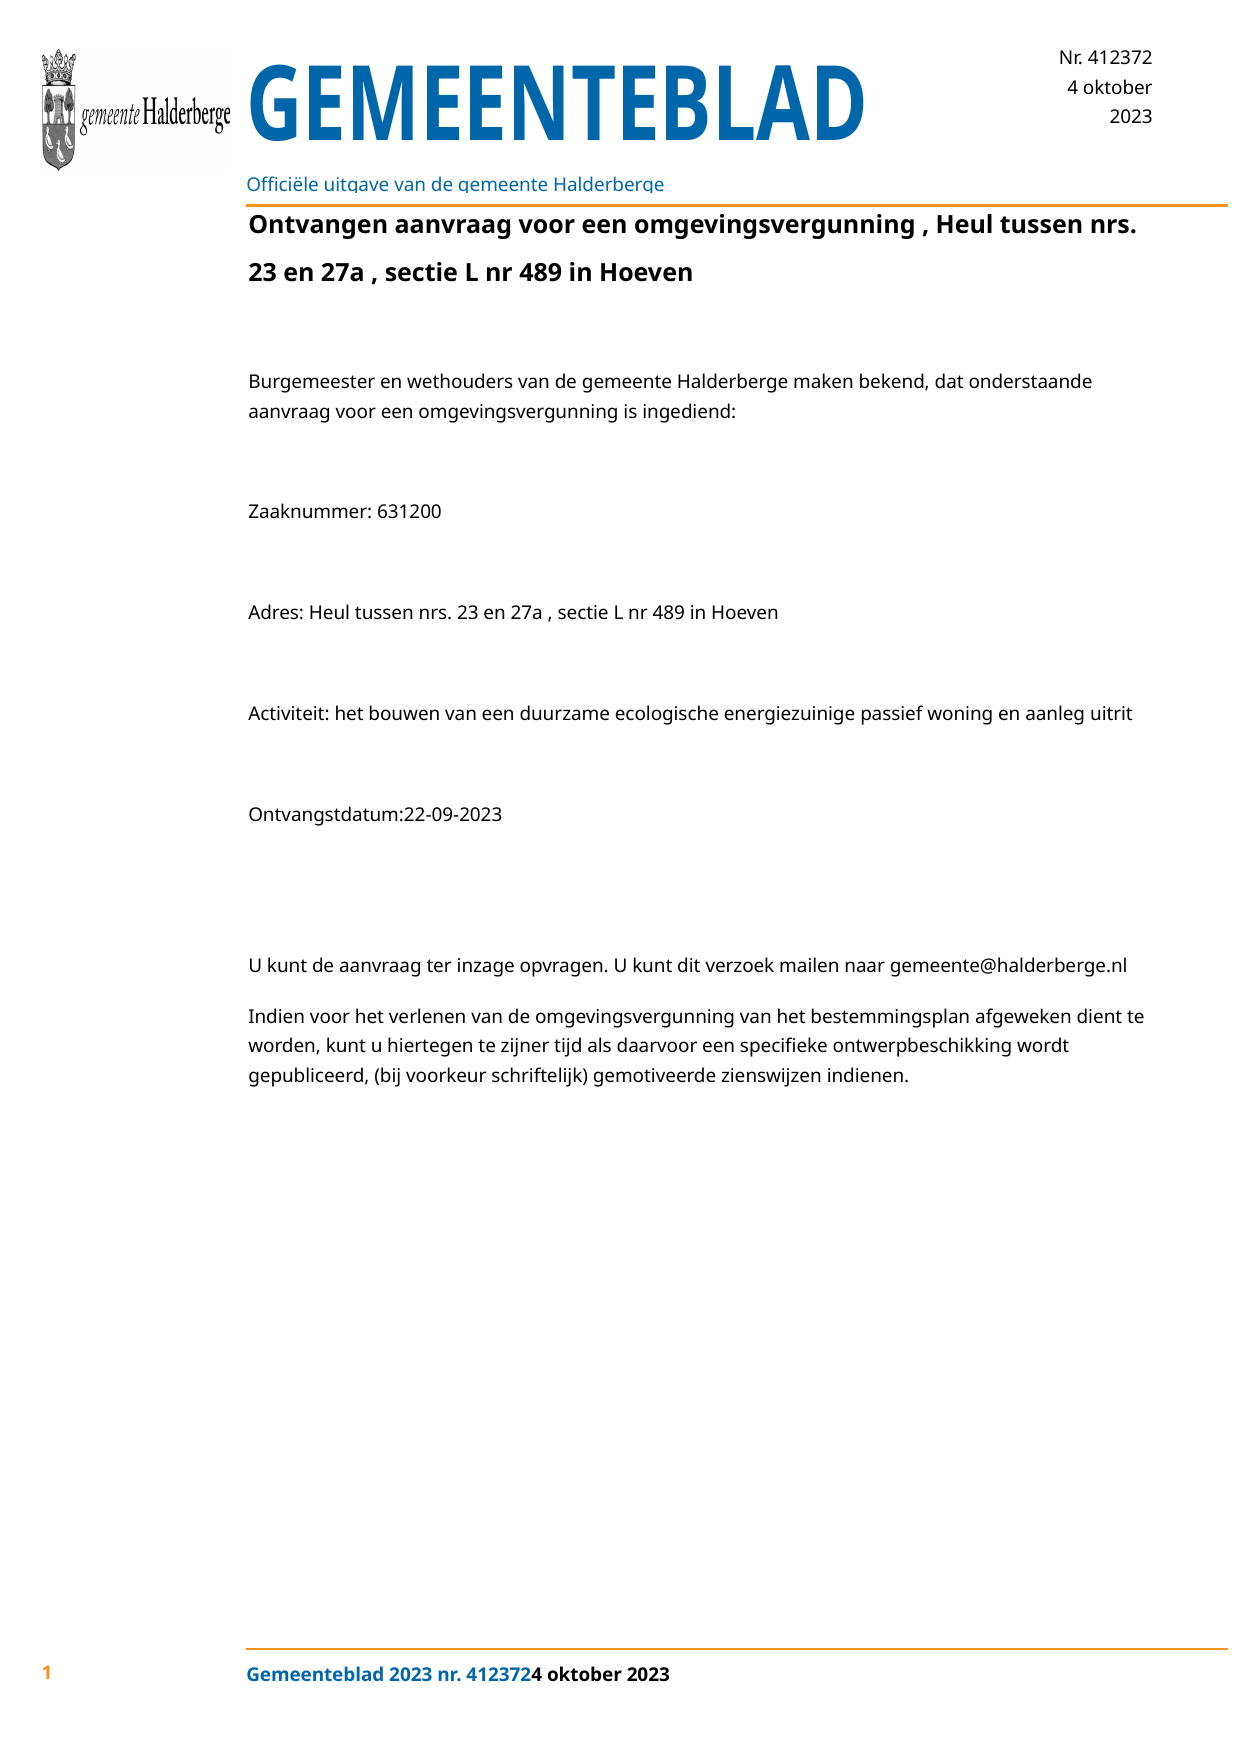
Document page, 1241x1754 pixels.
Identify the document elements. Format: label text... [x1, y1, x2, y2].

text Ontvangstdatum:22-09-2023 [248, 801, 1152, 827]
text U kunt de aanvraag ter inzage opvragen. U kunt dit verzoek mailen naar gemeente@halderberge.nl [248, 952, 1152, 978]
text Adres: Heul tussen nrs. 23 en 27a , sectie L nr 489 in Hoeven [248, 599, 1152, 625]
text Indien voor het verlenen van de omgevingsvergunning van het bestemmingsplan afgeweken dient te worden, kunt u hiertegen te zijner tijd als daarvoor een specifieke ontwerpbeschikking wordt gepubliceerd, (bij voorkeur schriftelijk) gemotiveerde zienswijzen indienen. [248, 1003, 1152, 1088]
text Activiteit: het bouwen van een duurzame ecologische energiezuinige passief woning en aanleg uitrit [248, 700, 1152, 726]
picture [41, 47, 231, 172]
text Zaaknummer: 631200 [248, 499, 1152, 524]
text Ontvangen aanvraag voor een omgevingsvergunning , Heul tussen nrs. 23 en 27a , sectie L nr 489 in Hoeven [248, 207, 1152, 288]
text Burgemeester en wethouders van de gemeente Halderberge maken bekend, dat onderstaande aanvraag voor een omgevingsvergunning is ingediend: [248, 368, 1152, 424]
